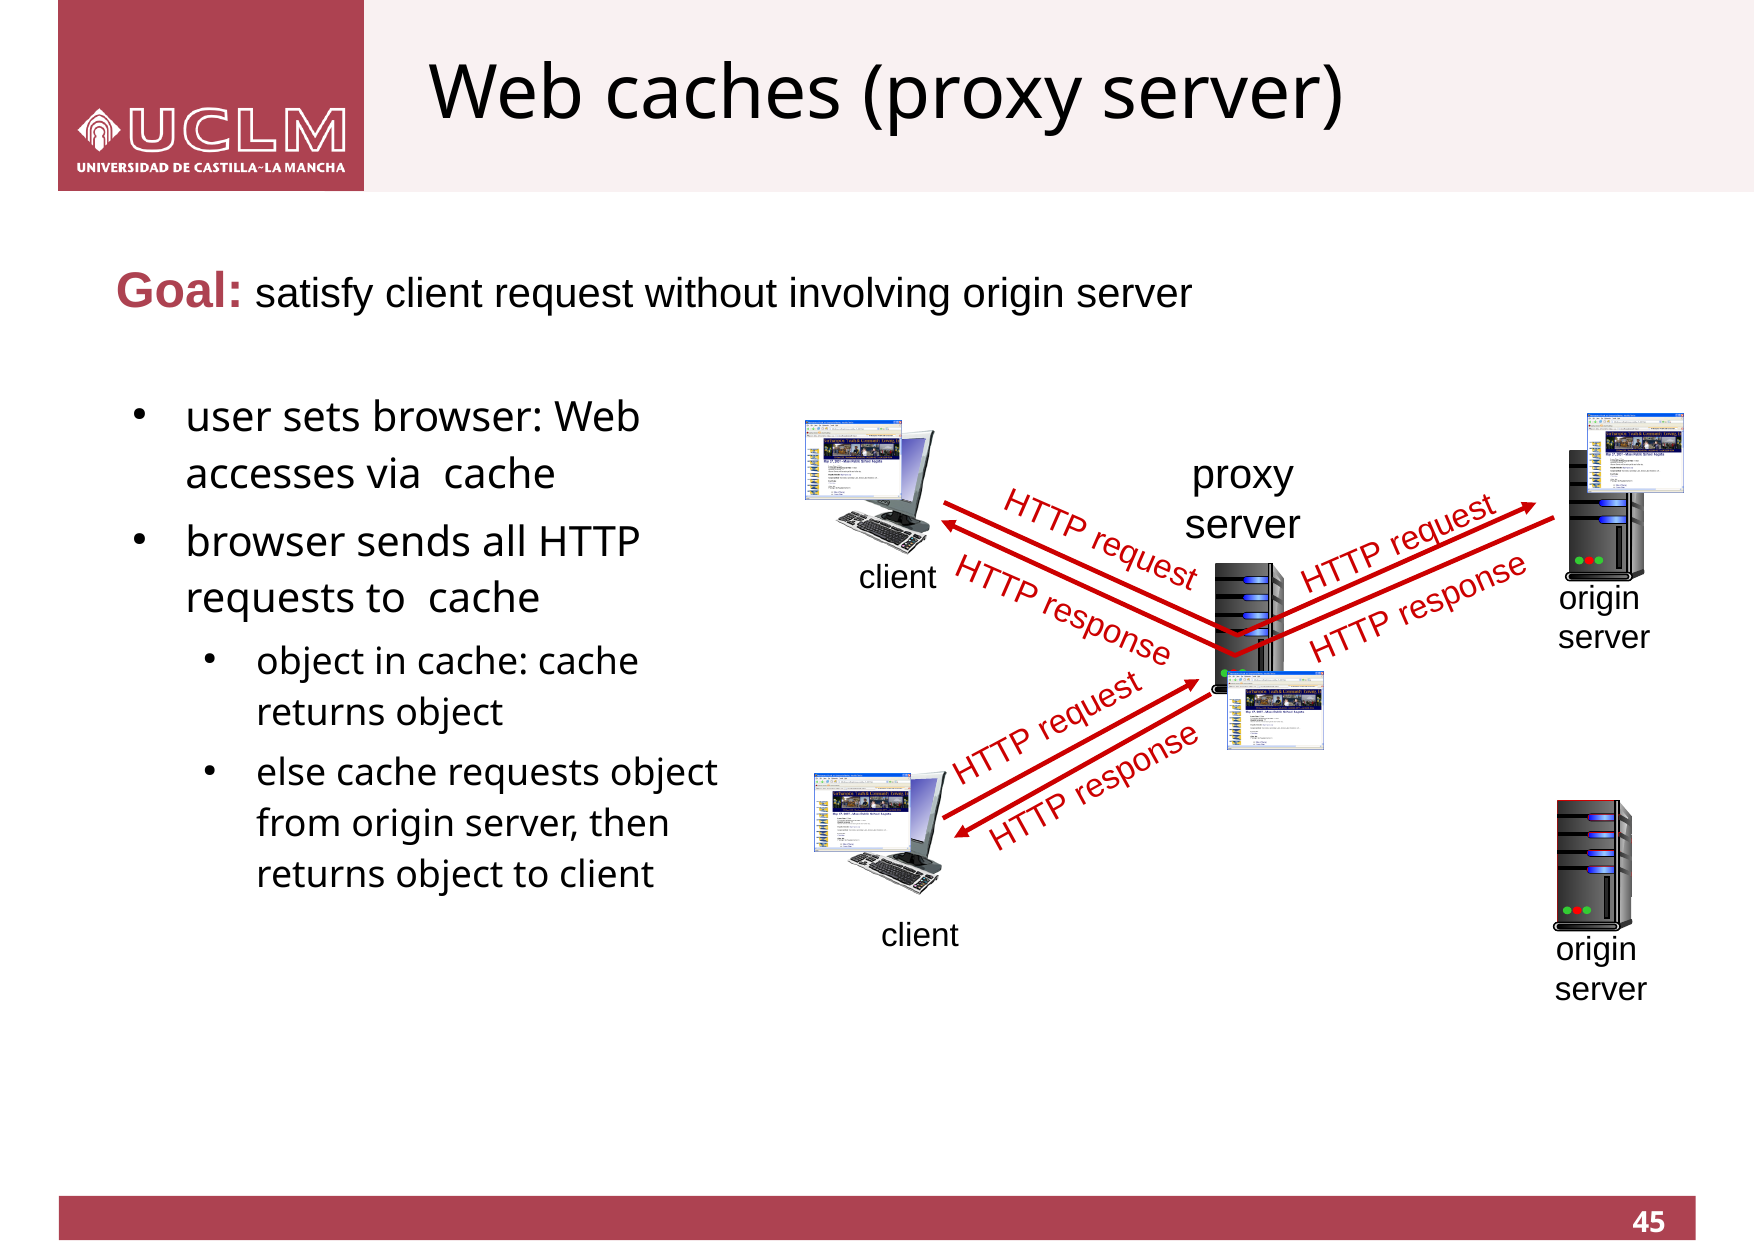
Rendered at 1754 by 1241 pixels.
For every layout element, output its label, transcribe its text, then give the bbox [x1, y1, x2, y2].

text_box origin server [1543, 568, 1666, 664]
text_box HTTP request [982, 465, 1222, 612]
text_box [1211, 638, 1284, 694]
text_box Goal: satisfy client request without involving origin server [100, 249, 1483, 429]
text_box HTTP response [1286, 527, 1549, 677]
list user sets browser: Web accesses via cache browser sends all HTTP requests to cache object in cache: cache returns object else cache requests object from origin server, then returns object to client [99, 379, 781, 1060]
text_box [1569, 450, 1644, 568]
text_box origin server [1540, 919, 1663, 1016]
text_box [1215, 563, 1285, 632]
picture [1587, 413, 1684, 493]
text_box [1215, 618, 1284, 652]
text_box client [843, 547, 952, 603]
text_box HTTP request [928, 660, 1163, 807]
text_box [902, 438, 926, 502]
picture [805, 420, 937, 564]
text_box client [866, 905, 974, 961]
picture [58, 0, 364, 191]
title Web caches (proxy server) [413, 0, 1667, 198]
text_box HTTP request [1277, 468, 1517, 615]
picture [814, 765, 949, 904]
text_box [1553, 800, 1633, 931]
text_box proxy server [1170, 439, 1317, 555]
picture [1227, 671, 1324, 751]
text_box [911, 778, 938, 842]
text_box HTTP response [933, 531, 1197, 687]
text_box HTTP response [964, 696, 1222, 873]
